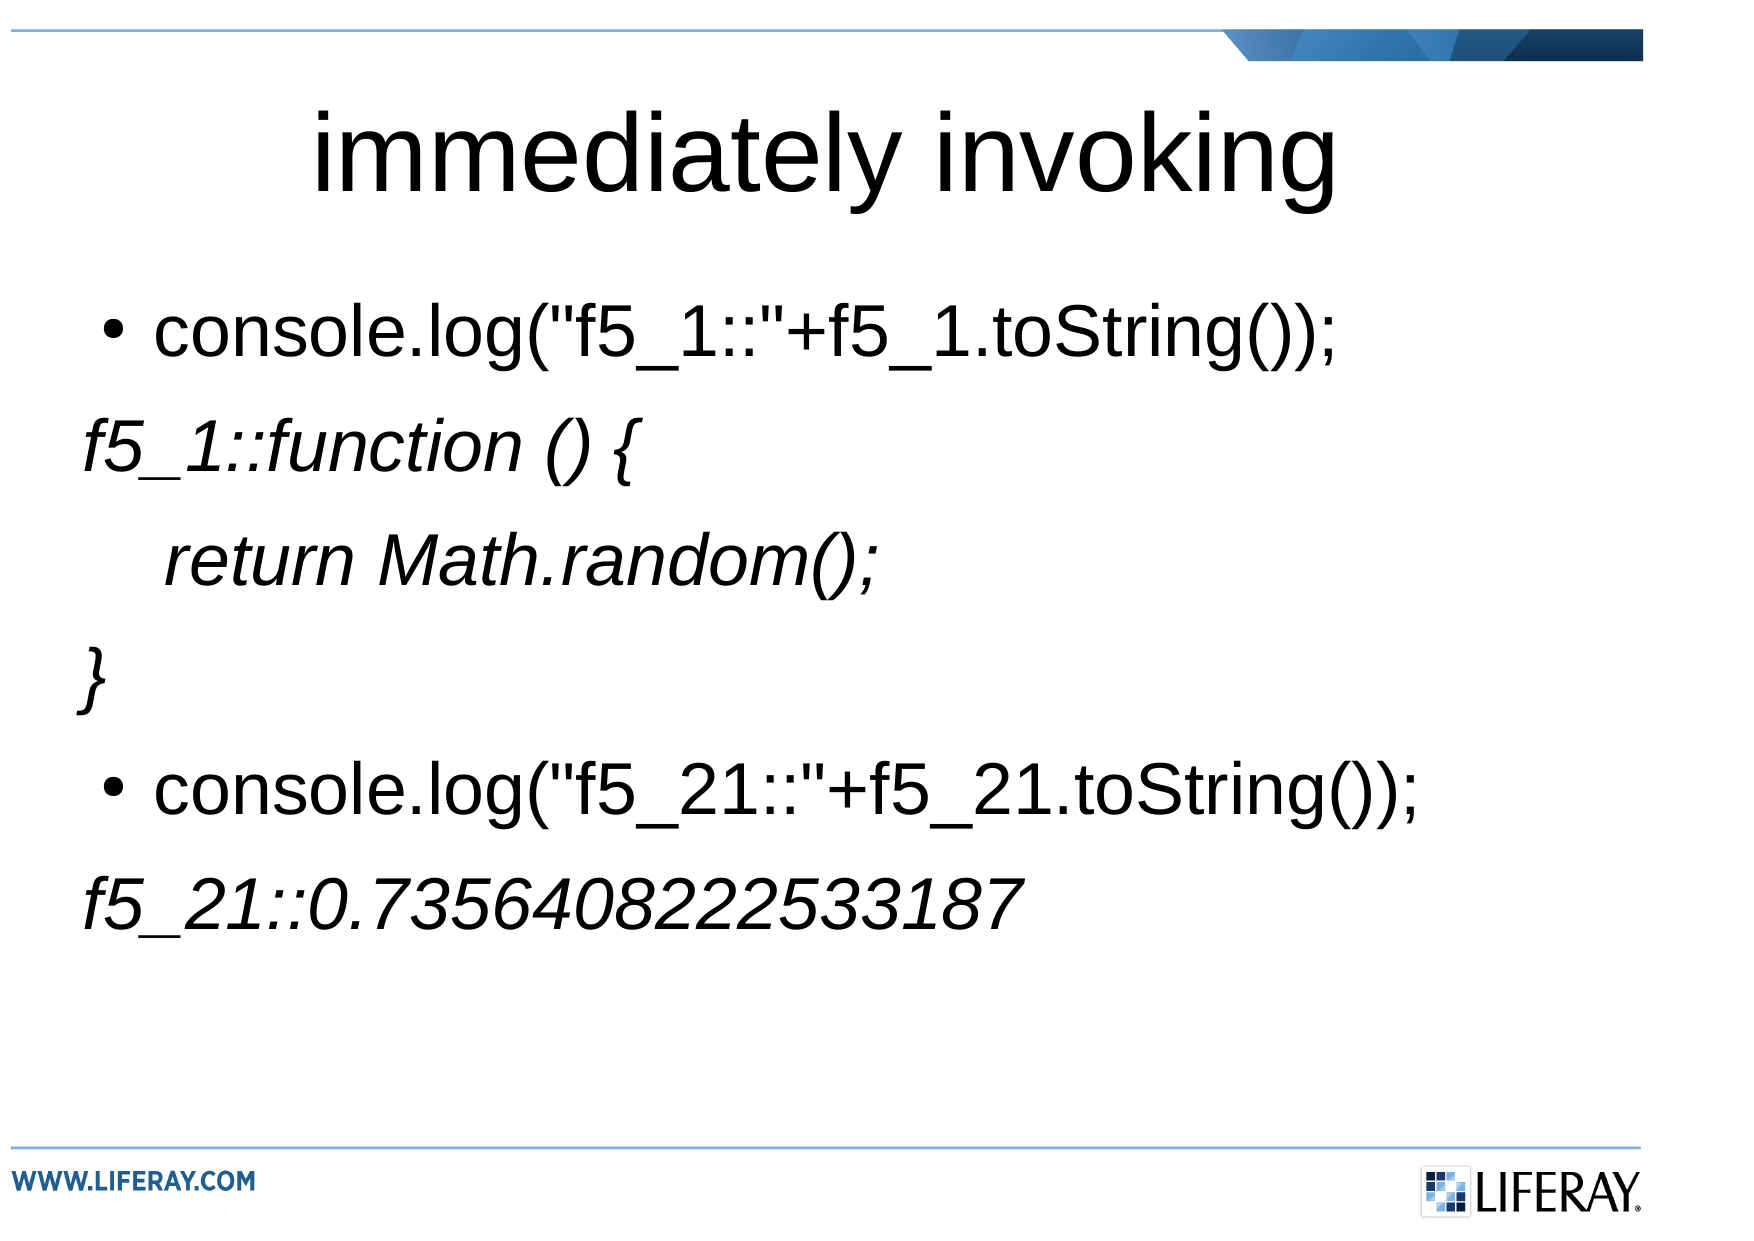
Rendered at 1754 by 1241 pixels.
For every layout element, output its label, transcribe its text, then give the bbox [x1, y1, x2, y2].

list console.log("f5_1::"+f5_1.toString()); f5_1::function () { return Math.random(); } console.log("f5_21::"+f5_21.toString()); f5_21::0.7356408222533187 [82, 290, 1571, 1010]
title immediately invoking [82, 49, 1571, 257]
picture [9, 1124, 1642, 1234]
picture [11, 0, 1644, 84]
